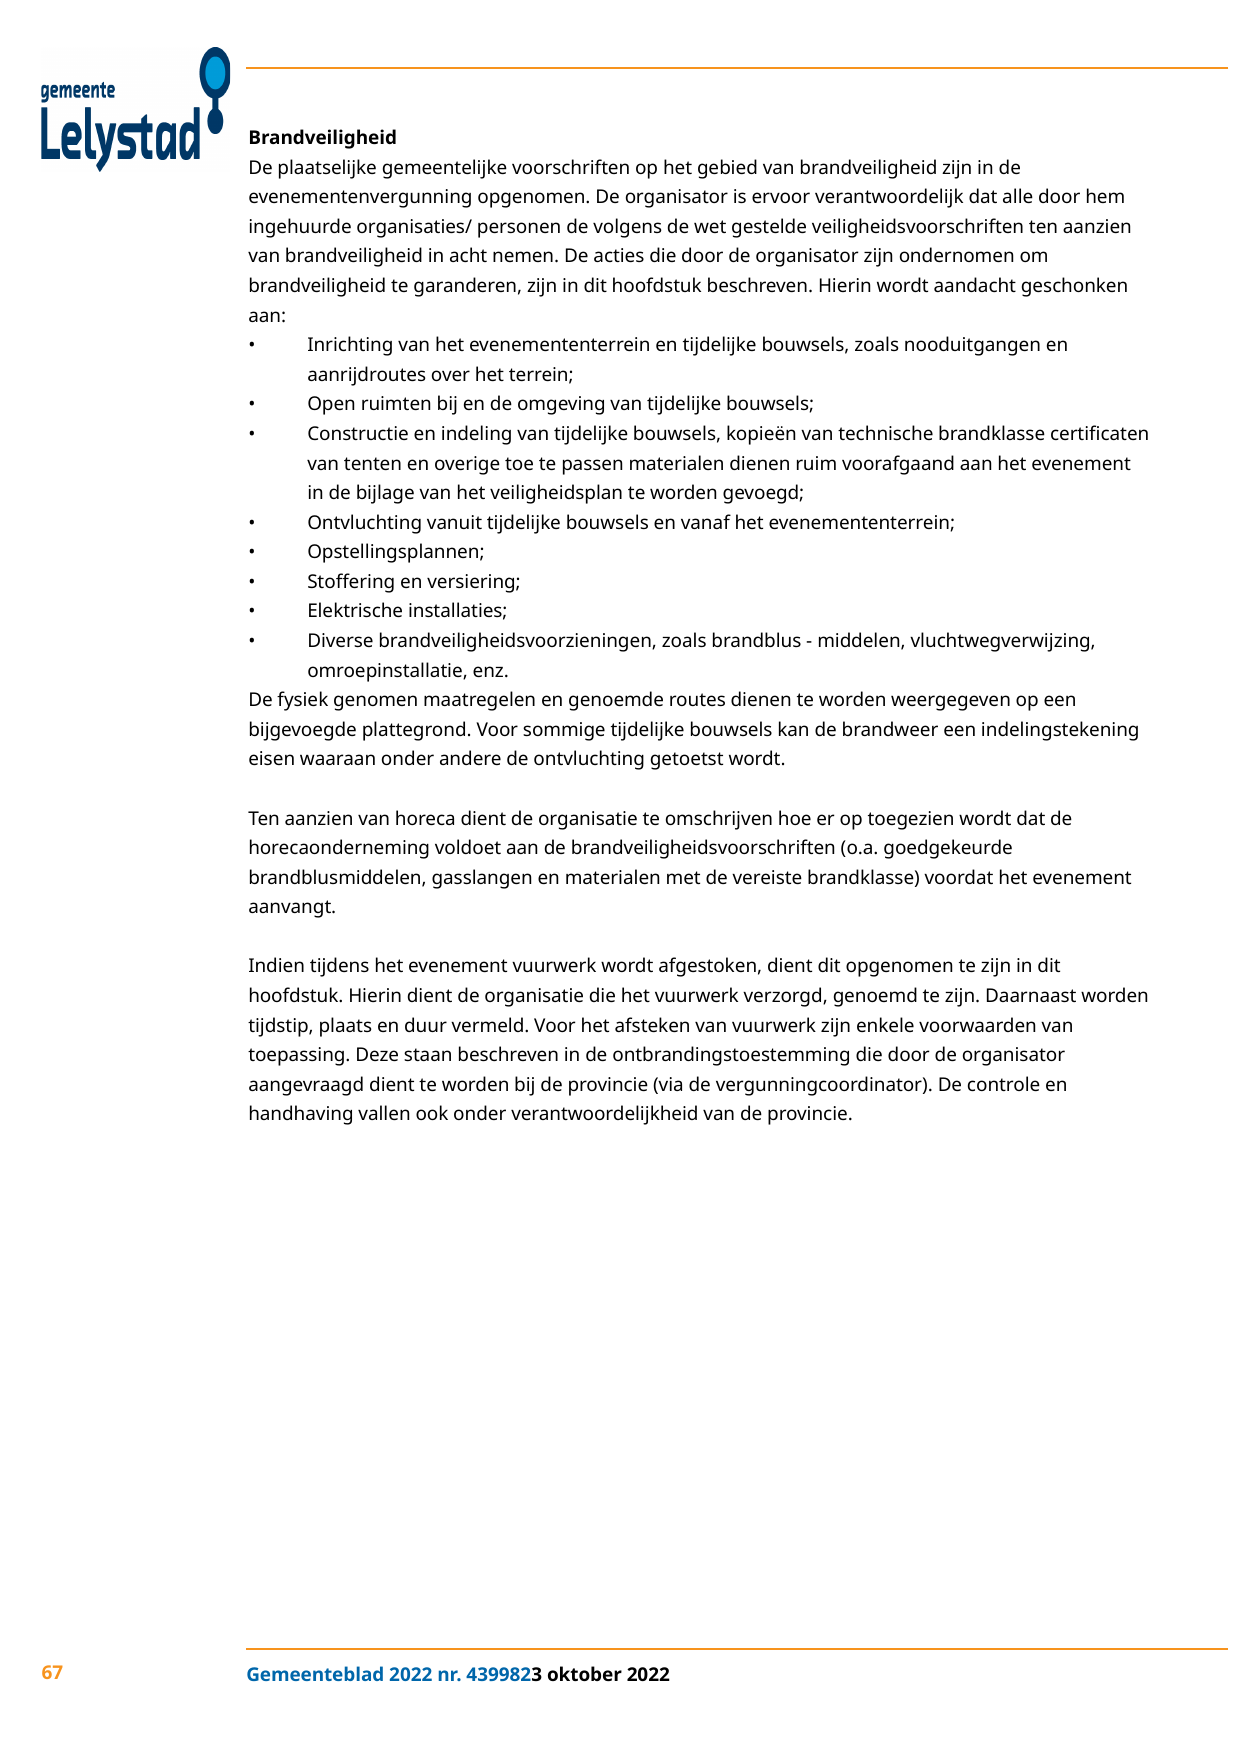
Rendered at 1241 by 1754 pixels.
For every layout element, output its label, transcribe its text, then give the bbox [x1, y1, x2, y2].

list Open ruimten bij en de omgeving van tijdelijke bouwsels; [248, 391, 1152, 416]
list Opstellingsplannen; [248, 538, 1152, 564]
text Indien tijdens het evenement vuurwerk wordt afgestoken, dient dit opgenomen te zijn in dit hoofdstuk. Hierin dient de organisatie die het vuurwerk verzorgd, genoemd te zijn. Daarnaast worden tijdstip, plaats en duur vermeld. Voor het afsteken van vuurwerk zijn enkele voorwaarden van toepassing. Deze staan beschreven in de ontbrandingstoestemming die door de organisator aangevraagd dient te worden bij de provincie (via de vergunningcoordinator). De controle en handhaving vallen ook onder verantwoordelijkheid van de provincie. [248, 953, 1152, 1126]
picture [41, 47, 231, 172]
list Elektrische installaties; [248, 598, 1152, 623]
text Ten aanzien van horeca dient de organisatie te omschrijven hoe er op toegezien wordt dat de horecaonderneming voldoet aan de brandveiligheidsvoorschriften (o.a. goedgekeurde brandblusmiddelen, gasslangen en materialen met de vereiste brandklasse) voordat het evenement aanvangt. [248, 805, 1152, 919]
text De plaatselijke gemeentelijke voorschriften op het gebied van brandveiligheid zijn in de evenementenvergunning opgenomen. De organisator is ervoor verantwoordelijk dat alle door hem ingehuurde organisaties/ personen de volgens de wet gestelde veiligheidsvoorschriften ten aanzien van brandveiligheid in acht nemen. De acties die door de organisator zijn ondernomen om brandveiligheid te garanderen, zijn in dit hoofdstuk beschreven. Hierin wordt aandacht geschonken aan: [248, 154, 1152, 328]
text Brandveiligheid [248, 124, 1152, 150]
list Ontvluchting vanuit tijdelijke bouwsels en vanaf het evenemententerrein; [248, 509, 1152, 535]
list Inrichting van het evenemententerrein en tijdelijke bouwsels, zoals nooduitgangen en aanrijdroutes over het terrein; [248, 331, 1152, 387]
list Diverse brandveiligheidsvoorzieningen, zoals brandblus - middelen, vluchtwegverwijzing, omroepinstallatie, enz. [248, 627, 1152, 683]
list Stoffering en versiering; [248, 568, 1152, 594]
text De fysiek genomen maatregelen en genoemde routes dienen te worden weergegeven op een bijgevoegde plattegrond. Voor sommige tijdelijke bouwsels kan de brandweer een indelingstekening eisen waaraan onder andere de ontvluchting getoetst wordt. [248, 686, 1152, 771]
list Constructie en indeling van tijdelijke bouwsels, kopieën van technische brandklasse certificaten van tenten en overige toe te passen materialen dienen ruim voorafgaand aan het evenement in de bijlage van het veiligheidsplan te worden gevoegd; [248, 420, 1152, 505]
